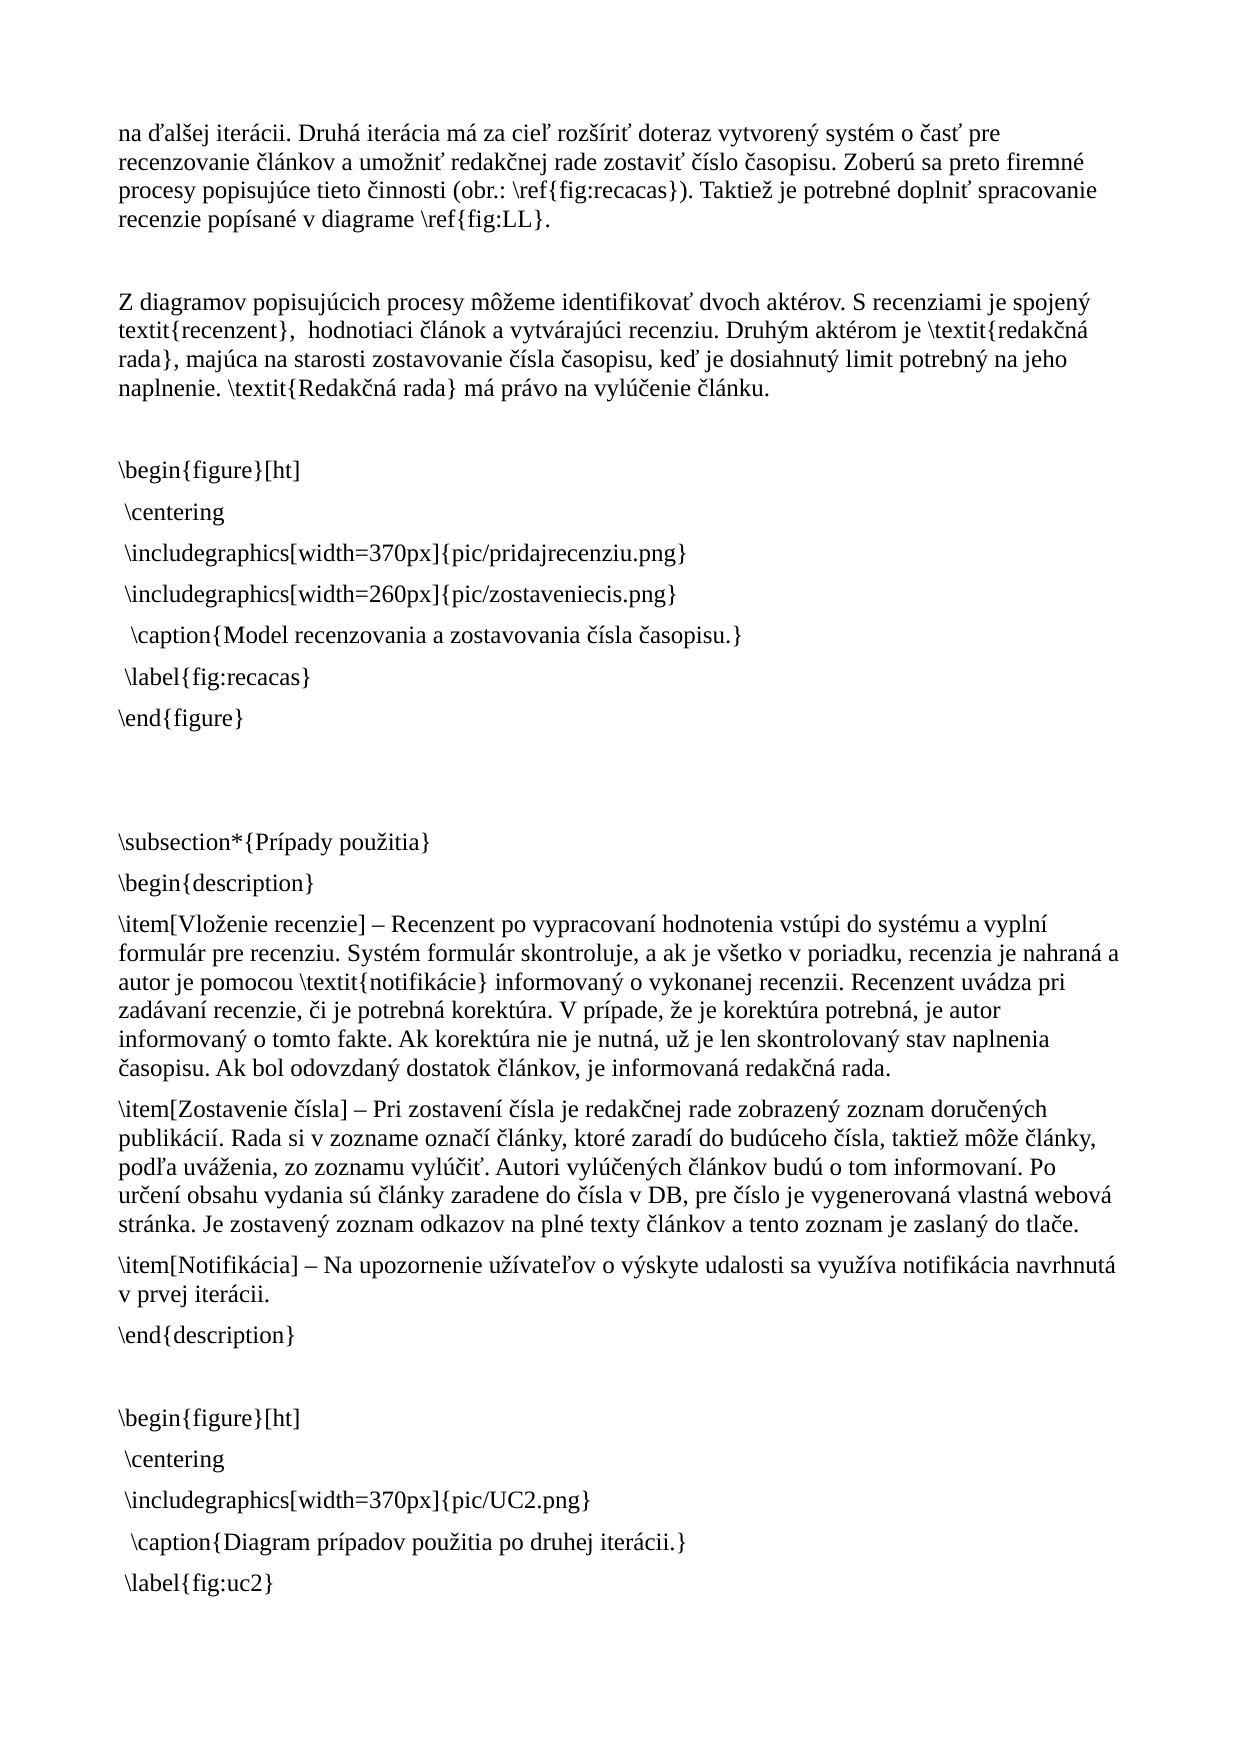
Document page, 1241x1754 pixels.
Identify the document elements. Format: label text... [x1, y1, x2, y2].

text \centering [118, 1444, 1119, 1473]
text \includegraphics[width=370px]{pic/UC2.png} [118, 1486, 1119, 1514]
text \begin{figure}[ht] [118, 1403, 1119, 1432]
text \begin{description} [118, 868, 1119, 897]
text \item[Zostavenie čísla] – Pri zostavení čísla je redakčnej rade zobrazený zoznam doručených publikácií. Rada si v zozname označí články, ktoré zaradí do budúceho čísla, taktiež môže články, podľa uváženia, zo zoznamu vylúčiť. Autori vylúčených článkov budú o tom informovaní. Po určení obsahu vydania sú články zaradene do čísla v DB, pre číslo je vygenerovaná vlastná webová stránka. Je zostavený zoznam odkazov na plné texty článkov a tento zoznam je zaslaný do tlače. [118, 1094, 1119, 1238]
text \begin{figure}[ht] [118, 456, 1119, 484]
text \item[Vloženie recenzie] – Recenzent po vypracovaní hodnotenia vstúpi do systému a vyplní formulár pre recenziu. Systém formulár skontroluje, a ak je všetko v poriadku, recenzia je nahraná a autor je pomocou \textit{notifikácie} informovaný o vykonanej recenzii. Recenzent uvádza pri zadávaní recenzie, či je potrebná korektúra. V prípade, že je korektúra potrebná, je autor informovaný o tomto fakte. Ak korektúra nie je nutná, už je len skontrolovaný stav naplnenia časopisu. Ak bol odovzdaný dostatok článkov, je informovaná redakčná rada. [118, 909, 1119, 1082]
text \item[Notifikácia] – Na upozornenie užívateľov o výskyte udalosti sa využíva notifikácia navrhnutá v prvej iterácii. [118, 1251, 1119, 1308]
text \end{description} [118, 1321, 1119, 1349]
text \centering [118, 497, 1119, 526]
text Z diagramov popisujúcich procesy môžeme identifikovať dvoch aktérov. S recenziami je spojený textit{recenzent}, hodnotiaci článok a vytvárajúci recenziu. Druhým aktérom je \textit{redakčná rada}, majúca na starosti zostavovanie čísla časopisu, keď je dosiahnutý limit potrebný na jeho naplnenie. \textit{Redakčná rada} má právo na vylúčenie článku. [118, 287, 1119, 402]
text na ďalšej iterácii. Druhá iterácia má za cieľ rozšíriť doteraz vytvorený systém o časť pre recenzovanie článkov a umožniť redakčnej rade zostaviť číslo časopisu. Zoberú sa preto firemné procesy popisujúce tieto činnosti (obr.: \ref{fig:recacas}). Taktiež je potrebné doplniť spracovanie recenzie popísané v diagrame \ref{fig:LL}. [118, 118, 1119, 233]
text \label{fig:recacas} [118, 662, 1119, 691]
text \subsection*{Prípady použitia} [118, 827, 1119, 856]
text \includegraphics[width=260px]{pic/zostaveniecis.png} [118, 579, 1119, 608]
text \caption{Model recenzovania a zostavovania čísla časopisu.} [118, 621, 1119, 649]
text \end{figure} [118, 703, 1119, 732]
text \includegraphics[width=370px]{pic/pridajrecenziu.png} [118, 538, 1119, 567]
text \caption{Diagram prípadov použitia po druhej iterácii.} [118, 1527, 1119, 1556]
text \label{fig:uc2} [118, 1568, 1119, 1597]
